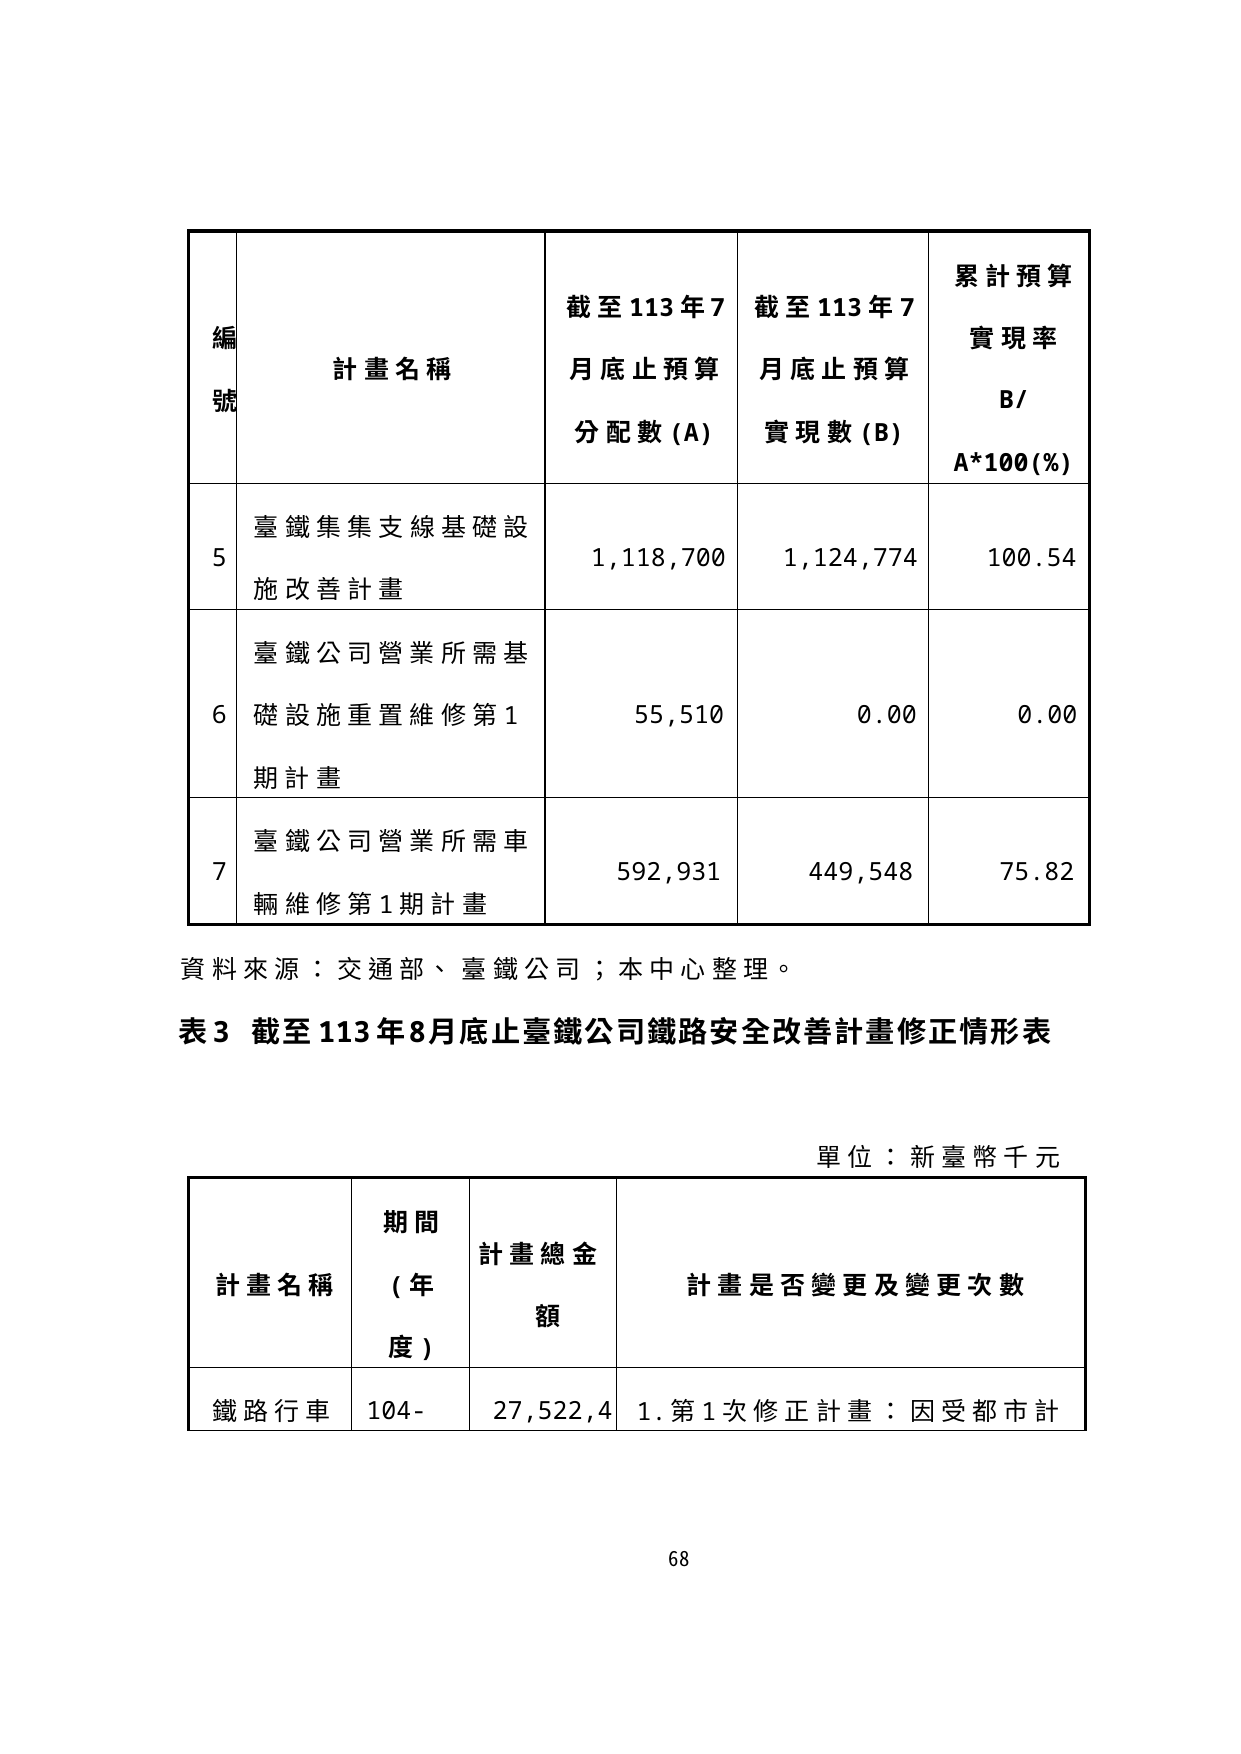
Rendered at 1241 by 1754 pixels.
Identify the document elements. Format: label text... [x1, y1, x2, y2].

table_cell 1,118,700 [546, 484, 737, 608]
table_cell 104- [352, 1368, 469, 1430]
table_cell 鐵路行車 [190, 1368, 351, 1430]
text 單位：新臺幣千元 [177, 1114, 1063, 1176]
table_cell 1.第1次修正計畫：因受都市計 [617, 1368, 1084, 1430]
table_cell 27,522,4 [470, 1368, 616, 1430]
table_cell 55,510 [546, 610, 737, 797]
table_header 計畫名稱 [190, 1179, 351, 1367]
table_cell 449,548 [738, 798, 928, 923]
table_cell 0.00 [738, 610, 928, 797]
table_header 期間 (年度) [352, 1179, 469, 1367]
table_cell 6 [190, 610, 236, 797]
table_cell 100.54 [929, 484, 1088, 608]
table_cell 5 [190, 484, 236, 608]
table_cell 臺鐵公司營業所需車輛維修第1期計畫 [237, 798, 544, 923]
table_header 計畫總金額 [470, 1179, 616, 1367]
table_header 累計預算實現率B/A*100(%) [929, 233, 1088, 482]
text 資料來源：交通部、臺鐵公司；本中心整理。 [177, 926, 1063, 989]
table_header 截至113年7月底止預算實現數(B) [738, 233, 928, 482]
table_cell 592,931 [546, 798, 737, 923]
table_header 計畫是否變更及變更次數 [617, 1179, 1084, 1367]
table_cell 75.82 [929, 798, 1088, 923]
table_header 計畫名稱 [237, 233, 544, 482]
table_cell 0.00 [929, 610, 1088, 797]
text 表3 截至113年8月底止臺鐵公司鐵路安全改善計畫修正情形表 [163, 989, 1063, 1114]
table_cell 臺鐵集集支線基礎設施改善計畫 [237, 484, 544, 608]
table_cell 1,124,774 [738, 484, 928, 608]
table_header 截至113年7月底止預算分配數(A) [546, 233, 737, 482]
table_cell 臺鐵公司營業所需基礎設施重置維修第1期計畫 [237, 610, 544, 797]
table_cell 7 [190, 798, 236, 923]
table_header 編號 [190, 233, 236, 482]
